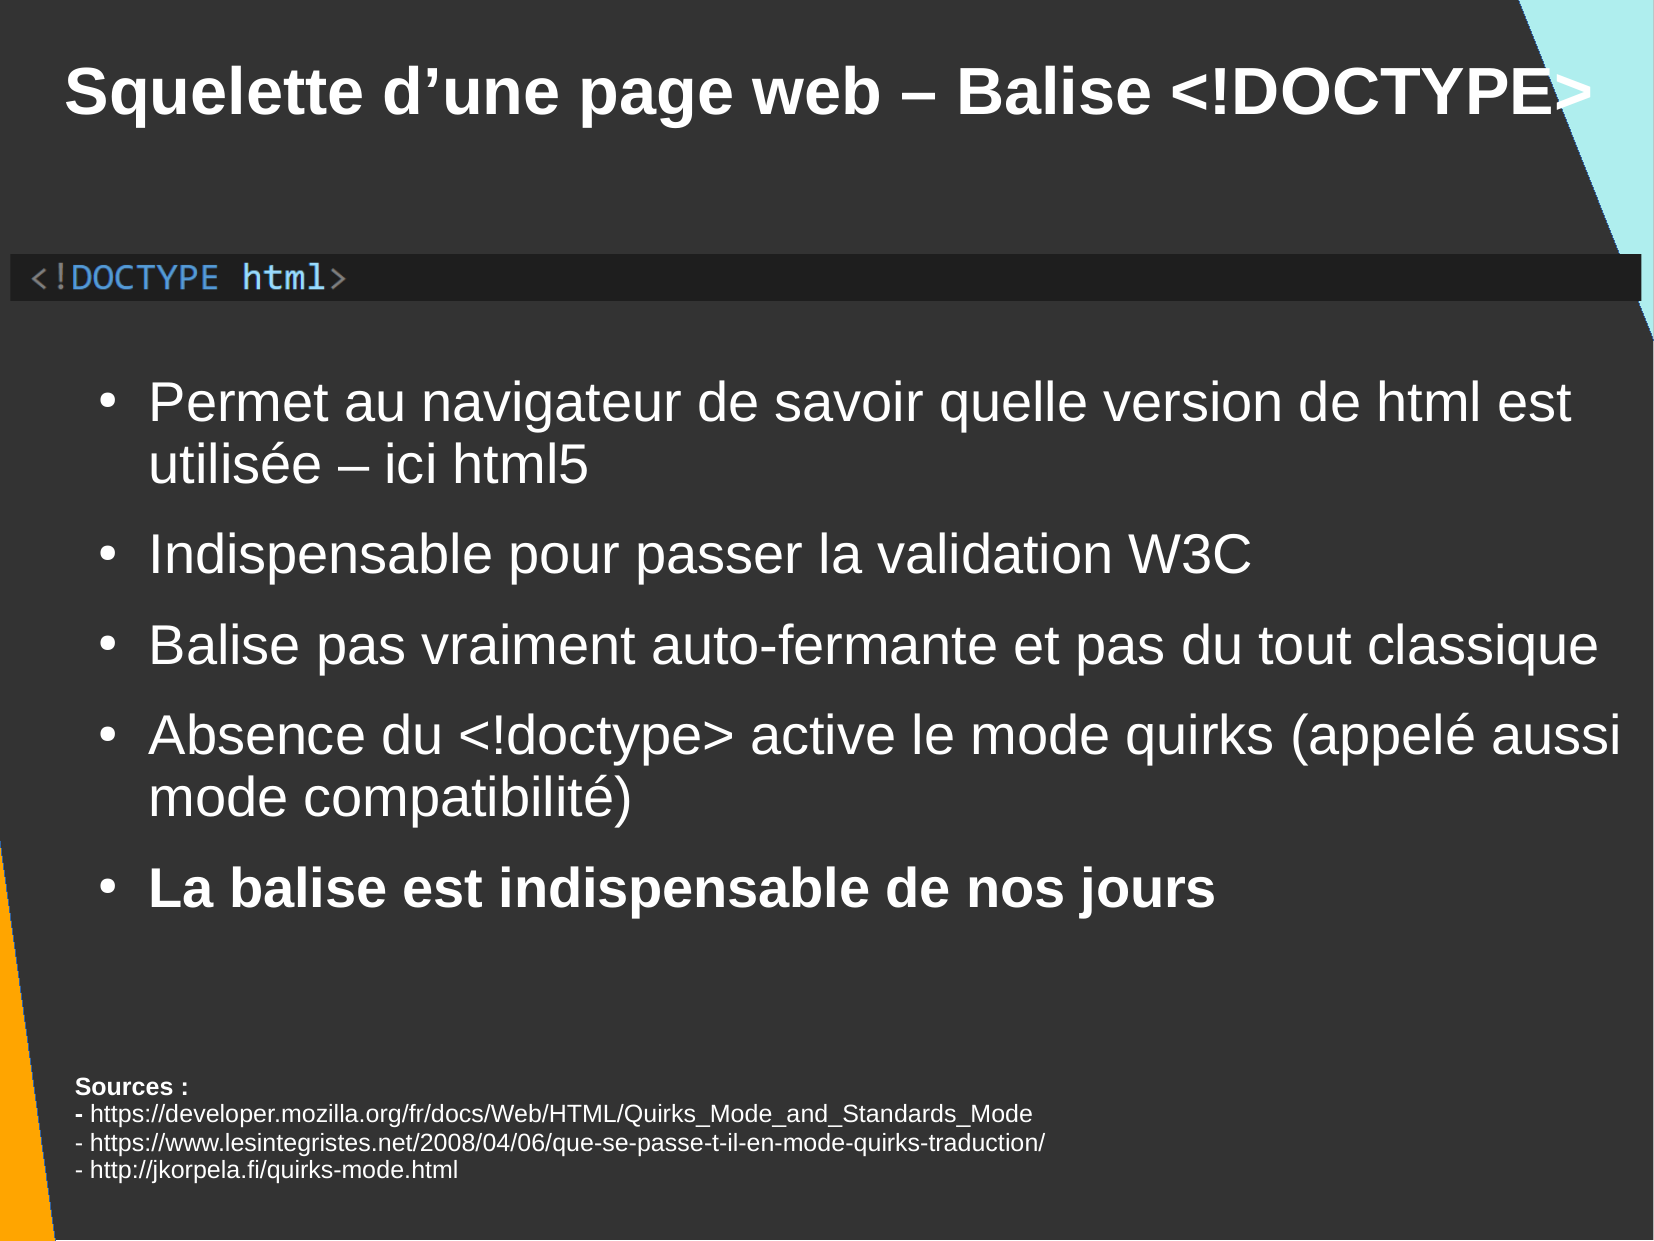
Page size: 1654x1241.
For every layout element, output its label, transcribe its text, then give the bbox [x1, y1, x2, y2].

title Squelette d’une page web – Balise <!DOCTYPE> [64, 54, 1635, 204]
picture [10, 254, 1642, 301]
list Permet au navigateur de savoir quelle version de html est utilisée – ici html5 Indispensable pour passer la validation W3C Balise pas vraiment auto-fermante et pas du tout classique Absence du <!doctype> active le mode quirks (appelé aussi mode compatibilité) La balise est indispensable de nos jours [80, 370, 1635, 930]
text_box [1518, 0, 1654, 341]
text_box Sources : - https://developer.mozilla.org/fr/docs/Web/HTML/Quirks_Mode_and_Standards_Mode - https://www.lesintegristes.net/2008/04/06/que-se-passe-t-il-en-mode-quirks-traduction/ - http://jkorpela.fi/quirks-mode.html [59, 1064, 1546, 1241]
text_box [0, 840, 56, 1241]
